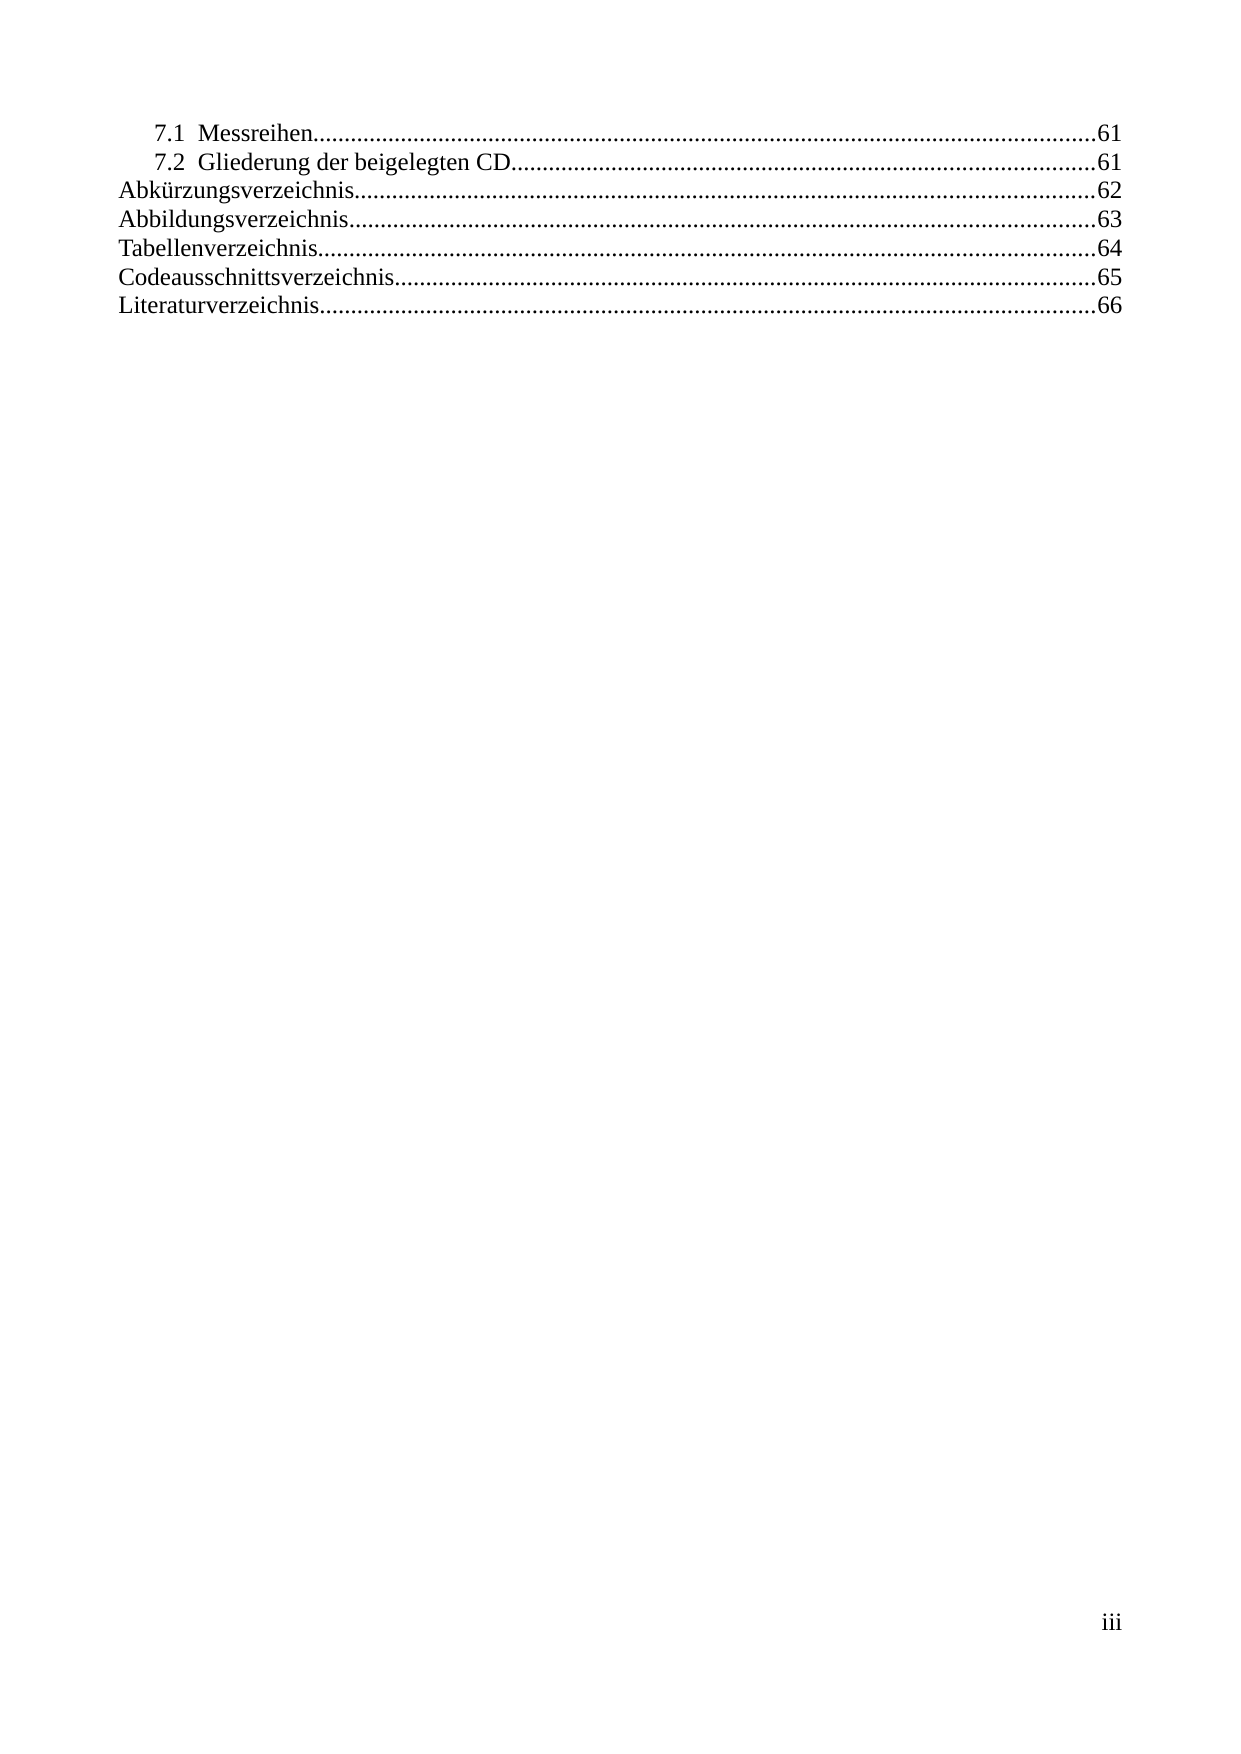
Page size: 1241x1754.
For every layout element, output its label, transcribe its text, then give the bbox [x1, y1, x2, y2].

text 7.2 Gliederung der beigelegten CD 61 [148, 147, 1122, 176]
text 7.1 Messreihen 61 [148, 118, 1122, 147]
text Tabellenverzeichnis 64 [118, 233, 1122, 262]
text Codeausschnittsverzeichnis 65 [118, 262, 1122, 291]
text Abbildungsverzeichnis 63 [118, 204, 1122, 233]
text Literaturverzeichnis 66 [118, 291, 1122, 319]
text Abkürzungsverzeichnis 62 [118, 176, 1122, 204]
